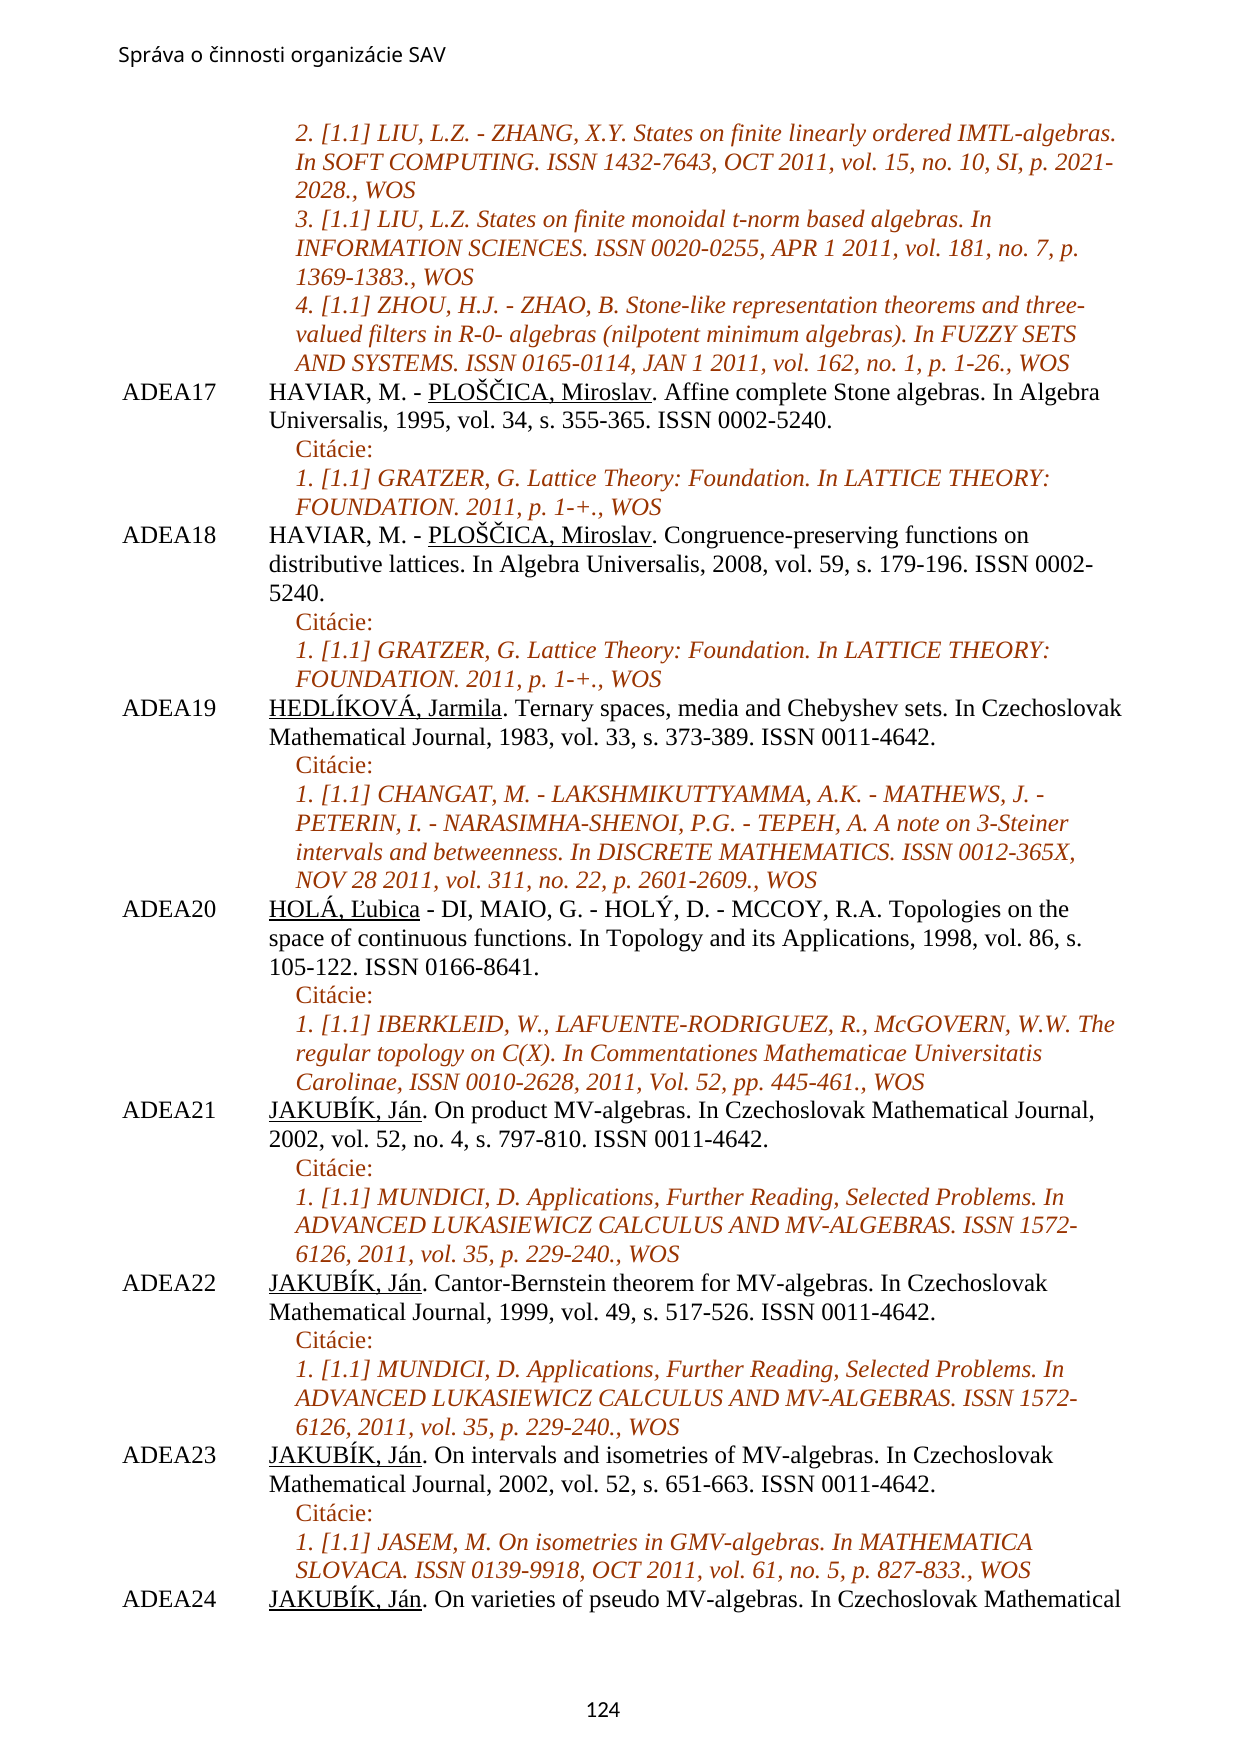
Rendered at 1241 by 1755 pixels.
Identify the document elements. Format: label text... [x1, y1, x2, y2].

table_header JAKUBÍK, Ján. Cantor-Bernstein theorem for MV-algebras. In Czechoslovak Mathematical Journal, 1999, vol. 49, s. 517-526. ISSN 0011-4642. [269, 1268, 1122, 1326]
text Citácie: [295, 1326, 1122, 1354]
text 2. [1.1] LIU, L.Z. - ZHANG, X.Y. States on finite linearly ordered IMTL-algebras. In SOFT COMPUTING. ISSN 1432-7643, OCT 2011, vol. 15, no. 10, SI, p. 2021-2028., WOS [295, 118, 1122, 204]
table_header ADEA24 [122, 1584, 269, 1613]
text Citácie: [295, 607, 1122, 636]
table_header HAVIAR, M. - PLOŠČICA, Miroslav. Congruence-preserving functions on distributive lattices. In Algebra Universalis, 2008, vol. 59, s. 179-196. ISSN 0002-5240. [269, 521, 1122, 607]
text 1. [1.1] MUNDICI, D. Applications, Further Reading, Selected Problems. In ADVANCED LUKASIEWICZ CALCULUS AND MV-ALGEBRAS. ISSN 1572-6126, 2011, vol. 35, p. 229-240., WOS [295, 1182, 1122, 1268]
text Citácie: [295, 1153, 1122, 1182]
table_header ADEA19 [122, 693, 269, 751]
text Citácie: [295, 981, 1122, 1009]
table_header JAKUBÍK, Ján. On intervals and isometries of MV-algebras. In Czechoslovak Mathematical Journal, 2002, vol. 52, s. 651-663. ISSN 0011-4642. [269, 1441, 1122, 1498]
text Citácie: [295, 1498, 1122, 1527]
table_header ADEA23 [122, 1441, 269, 1498]
text 1. [1.1] CHANGAT, M. - LAKSHMIKUTTYAMMA, A.K. - MATHEWS, J. - PETERIN, I. - NARASIMHA-SHENOI, P.G. - TEPEH, A. A note on 3-Steiner intervals and betweenness. In DISCRETE MATHEMATICS. ISSN 0012-365X, NOV 28 2011, vol. 311, no. 22, p. 2601-2609., WOS [295, 779, 1122, 894]
table_header HAVIAR, M. - PLOŠČICA, Miroslav. Affine complete Stone algebras. In Algebra Universalis, 1995, vol. 34, s. 355-365. ISSN 0002-5240. [269, 377, 1122, 434]
text Citácie: [295, 434, 1122, 463]
text 1. [1.1] MUNDICI, D. Applications, Further Reading, Selected Problems. In ADVANCED LUKASIEWICZ CALCULUS AND MV-ALGEBRAS. ISSN 1572-6126, 2011, vol. 35, p. 229-240., WOS [295, 1354, 1122, 1441]
table_header ADEA21 [122, 1096, 269, 1153]
table_header ADEA22 [122, 1268, 269, 1326]
text Citácie: [295, 751, 1122, 779]
text 1. [1.1] JASEM, M. On isometries in GMV-algebras. In MATHEMATICA SLOVACA. ISSN 0139-9918, OCT 2011, vol. 61, no. 5, p. 827-833., WOS [295, 1527, 1122, 1584]
text 3. [1.1] LIU, L.Z. States on finite monoidal t-norm based algebras. In INFORMATION SCIENCES. ISSN 0020-0255, APR 1 2011, vol. 181, no. 7, p. 1369-1383., WOS [295, 204, 1122, 291]
text 1. [1.1] IBERKLEID, W., LAFUENTE-RODRIGUEZ, R., McGOVERN, W.W. The regular topology on C(X). In Commentationes Mathematicae Universitatis Carolinae, ISSN 0010-2628, 2011, Vol. 52, pp. 445-461., WOS [295, 1009, 1122, 1096]
table_header ADEA20 [122, 894, 269, 981]
table_header JAKUBÍK, Ján. On product MV-algebras. In Czechoslovak Mathematical Journal, 2002, vol. 52, no. 4, s. 797-810. ISSN 0011-4642. [269, 1096, 1122, 1153]
table_header HOLÁ, Ľubica - DI, MAIO, G. - HOLÝ, D. - MCCOY, R.A. Topologies on the space of continuous functions. In Topology and its Applications, 1998, vol. 86, s. 105-122. ISSN 0166-8641. [269, 894, 1122, 981]
text 4. [1.1] ZHOU, H.J. - ZHAO, B. Stone-like representation theorems and three-valued filters in R-0- algebras (nilpotent minimum algebras). In FUZZY SETS AND SYSTEMS. ISSN 0165-0114, JAN 1 2011, vol. 162, no. 1, p. 1-26., WOS [295, 291, 1122, 377]
text 1. [1.1] GRATZER, G. Lattice Theory: Foundation. In LATTICE THEORY: FOUNDATION. 2011, p. 1-+., WOS [295, 636, 1122, 693]
table_header HEDLÍKOVÁ, Jarmila. Ternary spaces, media and Chebyshev sets. In Czechoslovak Mathematical Journal, 1983, vol. 33, s. 373-389. ISSN 0011-4642. [269, 693, 1122, 751]
text 1. [1.1] GRATZER, G. Lattice Theory: Foundation. In LATTICE THEORY: FOUNDATION. 2011, p. 1-+., WOS [295, 463, 1122, 521]
table_header JAKUBÍK, Ján. On varieties of pseudo MV-algebras. In Czechoslovak Mathematical [269, 1584, 1122, 1613]
table_header ADEA18 [122, 521, 269, 607]
table_header ADEA17 [122, 377, 269, 434]
